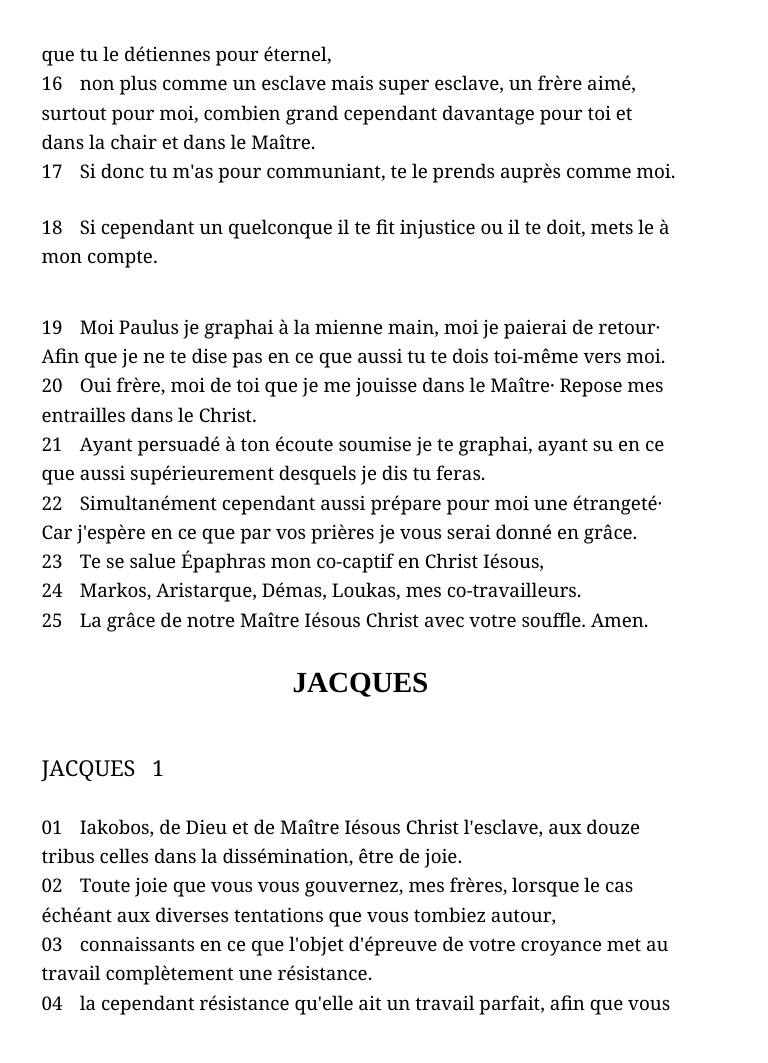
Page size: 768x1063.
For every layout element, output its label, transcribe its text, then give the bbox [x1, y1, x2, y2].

text JACQUES 1 [41, 753, 679, 783]
subtitle JACQUES [41, 665, 679, 699]
text 19 Moi Paulus je graphai à la mienne main, moi je paierai de retour· Afin que je ne te dise pas en ce que aussi tu te dois toi-même vers moi. 20 Oui frère, moi de toi que je me jouisse dans le Maître· Repose mes entrailles dans le Christ. 21 Ayant persuadé à ton écoute soumise je te graphai, ayant su en ce que aussi supérieurement desquels je dis tu feras. 22 Simultanément cependant aussi prépare pour moi une étrangeté· Car j'espère en ce que par vos prières je vous serai donné en grâce. 23 Te se salue Épaphras mon co-captif en Christ Iésous, 24 Markos, Aristarque, Démas, Loukas, mes co-travailleurs. 25 La grâce de notre Maître Iésous Christ avec votre souffle. Amen. [41, 314, 679, 632]
text que tu le détiennes pour éternel, 16 non plus comme un esclave mais super esclave, un frère aimé, surtout pour moi, combien grand cependant davantage pour toi et dans la chair et dans le Maître. 17 Si donc tu m'as pour communiant, te le prends auprès comme moi. 18 Si cependant un quelconque il te fit injustice ou il te doit, mets le à mon compte. [41, 41, 679, 296]
text 01 Iakobos, de Dieu et de Maître Iésous Christ l'esclave, aux douze tribus celles dans la dissémination, être de joie. 02 Toute joie que vous vous gouvernez, mes frères, lorsque le cas échéant aux diverses tentations que vous tombiez autour, 03 connaissants en ce que l'objet d'épreuve de votre croyance met au travail complètement une résistance. 04 la cependant résistance qu'elle ait un travail parfait, afin que vous [41, 787, 679, 1015]
